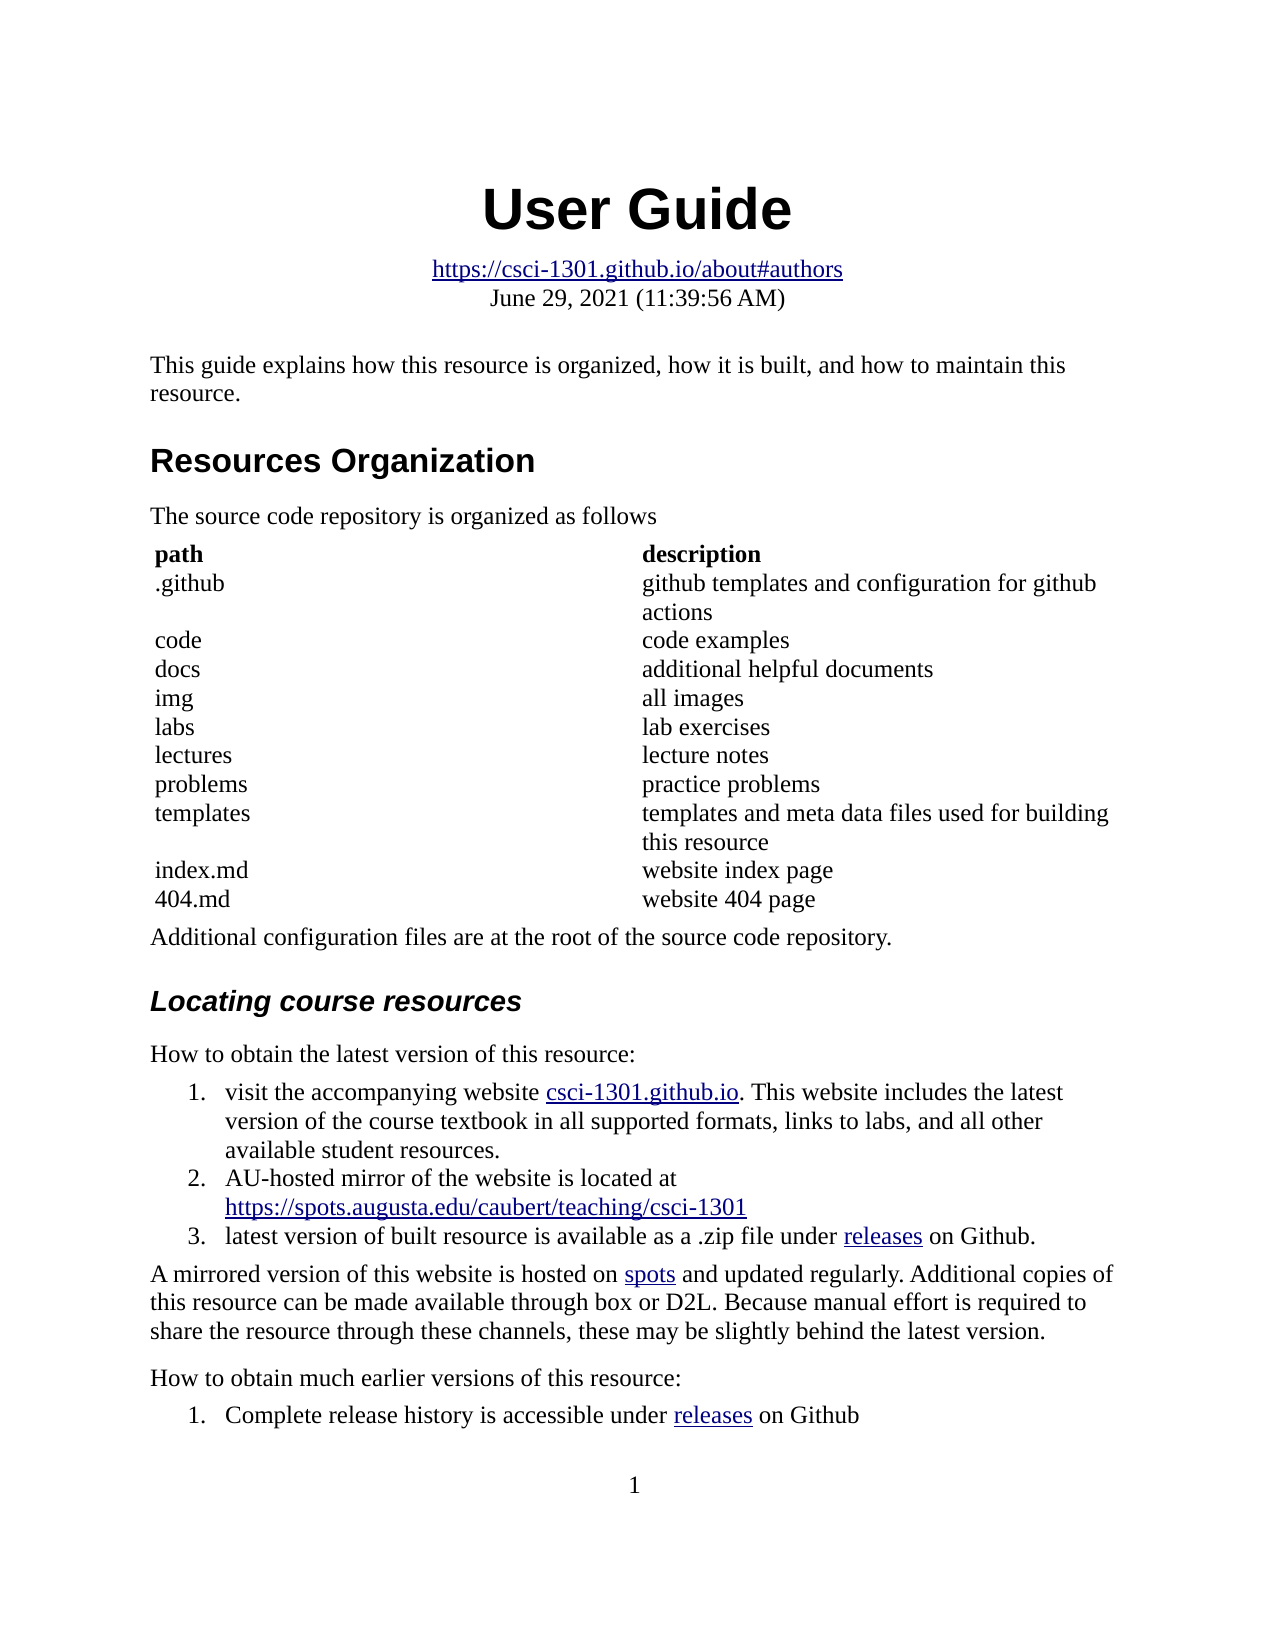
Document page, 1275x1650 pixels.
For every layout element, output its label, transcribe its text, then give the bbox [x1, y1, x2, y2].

title User Guide [150, 175, 1125, 242]
table_cell website index page [638, 855, 1125, 884]
table_cell problems [150, 769, 637, 798]
text https://csci-1301.github.io/about#authors [150, 254, 1125, 283]
list Complete release history is accessible under releases on Github [187, 1401, 1125, 1429]
table_cell img [150, 683, 637, 712]
table_cell lectures [150, 740, 637, 769]
list visit the accompanying website csci-1301.github.io. This website includes the latest version of the course textbook in all supported formats, links to labs, and all other available student resources. [187, 1077, 1125, 1163]
text The source code repository is organized as follows [150, 501, 1125, 530]
list latest version of built resource is available as a .zip file under releases on Github. [187, 1221, 1125, 1250]
table_cell all images [638, 683, 1125, 712]
list AU-hosted mirror of the website is located at https://spots.augusta.edu/caubert/teaching/csci-1301 [187, 1163, 1125, 1221]
table_header path [150, 539, 637, 568]
text This guide explains how this resource is organized, how it is built, and how to maintain this resource. [150, 350, 1125, 407]
table_cell 404.md [150, 884, 637, 913]
subtitle Resources Organization [150, 441, 1125, 480]
table_cell code examples [638, 625, 1125, 654]
table_cell additional helpful documents [638, 654, 1125, 683]
table_cell index.md [150, 855, 637, 884]
table_cell templates [150, 798, 637, 855]
table_cell docs [150, 654, 637, 683]
table_cell practice problems [638, 769, 1125, 798]
table_cell lecture notes [638, 740, 1125, 769]
text June 29, 2021 (11:39:56 AM) [150, 283, 1125, 312]
table_cell lab exercises [638, 712, 1125, 740]
text How to obtain much earlier versions of this resource: [150, 1363, 1125, 1392]
text Additional configuration files are at the root of the source code repository. [150, 922, 1125, 951]
table_header description [638, 539, 1125, 568]
subtitle Locating course resources [150, 984, 1125, 1018]
table_cell code [150, 625, 637, 654]
table_cell labs [150, 712, 637, 740]
text How to obtain the latest version of this resource: [150, 1039, 1125, 1068]
table_cell website 404 page [638, 884, 1125, 913]
table_cell .github [150, 568, 637, 625]
text A mirrored version of this website is hosted on spots and updated regularly. Additional copies of this resource can be made available through box or D2L. Because manual effort is required to share the resource through these channels, these may be slightly behind the latest version. [150, 1259, 1125, 1345]
table_cell templates and meta data files used for building this resource [638, 798, 1125, 855]
table_cell github templates and configuration for github actions [638, 568, 1125, 625]
